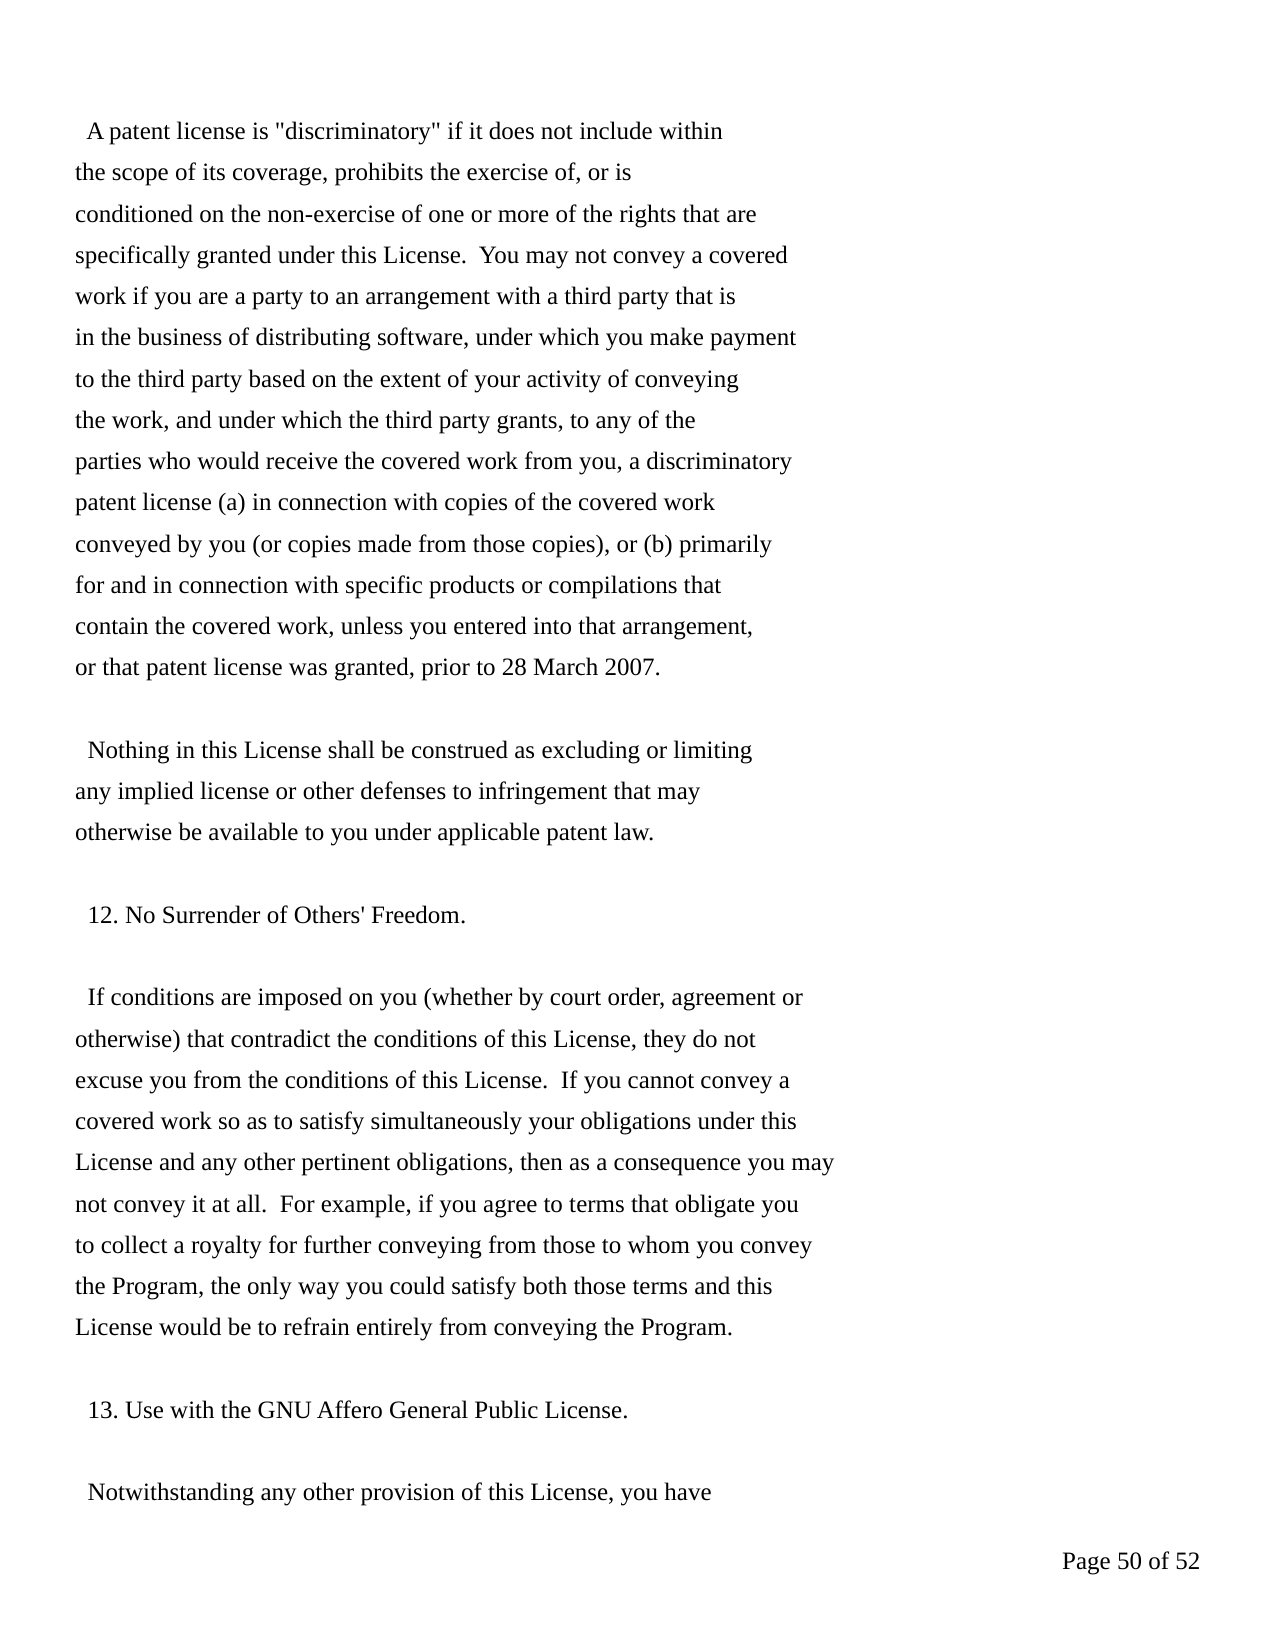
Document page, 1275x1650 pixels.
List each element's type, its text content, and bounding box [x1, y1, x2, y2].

text conveyed by you (or copies made from those copies), or (b) primarily [75, 529, 1200, 557]
text License would be to refrain entirely from conveying the Program. [75, 1312, 1200, 1341]
text If conditions are imposed on you (whether by court order, agreement or [75, 982, 1200, 1011]
text Notwithstanding any other provision of this License, you have [75, 1477, 1200, 1506]
text or that patent license was granted, prior to 28 March 2007. [75, 652, 1200, 681]
text any implied license or other defenses to infringement that may [75, 776, 1200, 805]
text Nothing in this License shall be construed as excluding or limiting [75, 735, 1200, 764]
text the work, and under which the third party grants, to any of the [75, 405, 1200, 434]
text to collect a royalty for further conveying from those to whom you convey [75, 1230, 1200, 1259]
text A patent license is "discriminatory" if it does not include within [75, 116, 1200, 145]
text 13. Use with the GNU Affero General Public License. [75, 1395, 1200, 1424]
text otherwise) that contradict the conditions of this License, they do not [75, 1024, 1200, 1052]
text conditioned on the non-exercise of one or more of the rights that are [75, 199, 1200, 227]
text contain the covered work, unless you entered into that arrangement, [75, 611, 1200, 640]
text in the business of distributing software, under which you make payment [75, 322, 1200, 351]
text the Program, the only way you could satisfy both those terms and this [75, 1271, 1200, 1300]
text License and any other pertinent obligations, then as a consequence you may [75, 1147, 1200, 1176]
text otherwise be available to you under applicable patent law. [75, 817, 1200, 846]
text not convey it at all. For example, if you agree to terms that obligate you [75, 1189, 1200, 1217]
text to the third party based on the extent of your activity of conveying [75, 364, 1200, 392]
text work if you are a party to an arrangement with a third party that is [75, 281, 1200, 310]
text specifically granted under this License. You may not convey a covered [75, 240, 1200, 269]
text patent license (a) in connection with copies of the covered work [75, 487, 1200, 516]
text excuse you from the conditions of this License. If you cannot convey a [75, 1065, 1200, 1094]
text the scope of its coverage, prohibits the exercise of, or is [75, 157, 1200, 186]
text covered work so as to satisfy simultaneously your obligations under this [75, 1106, 1200, 1135]
text parties who would receive the covered work from you, a discriminatory [75, 446, 1200, 475]
text for and in connection with specific products or compilations that [75, 570, 1200, 599]
text 12. No Surrender of Others' Freedom. [75, 900, 1200, 929]
